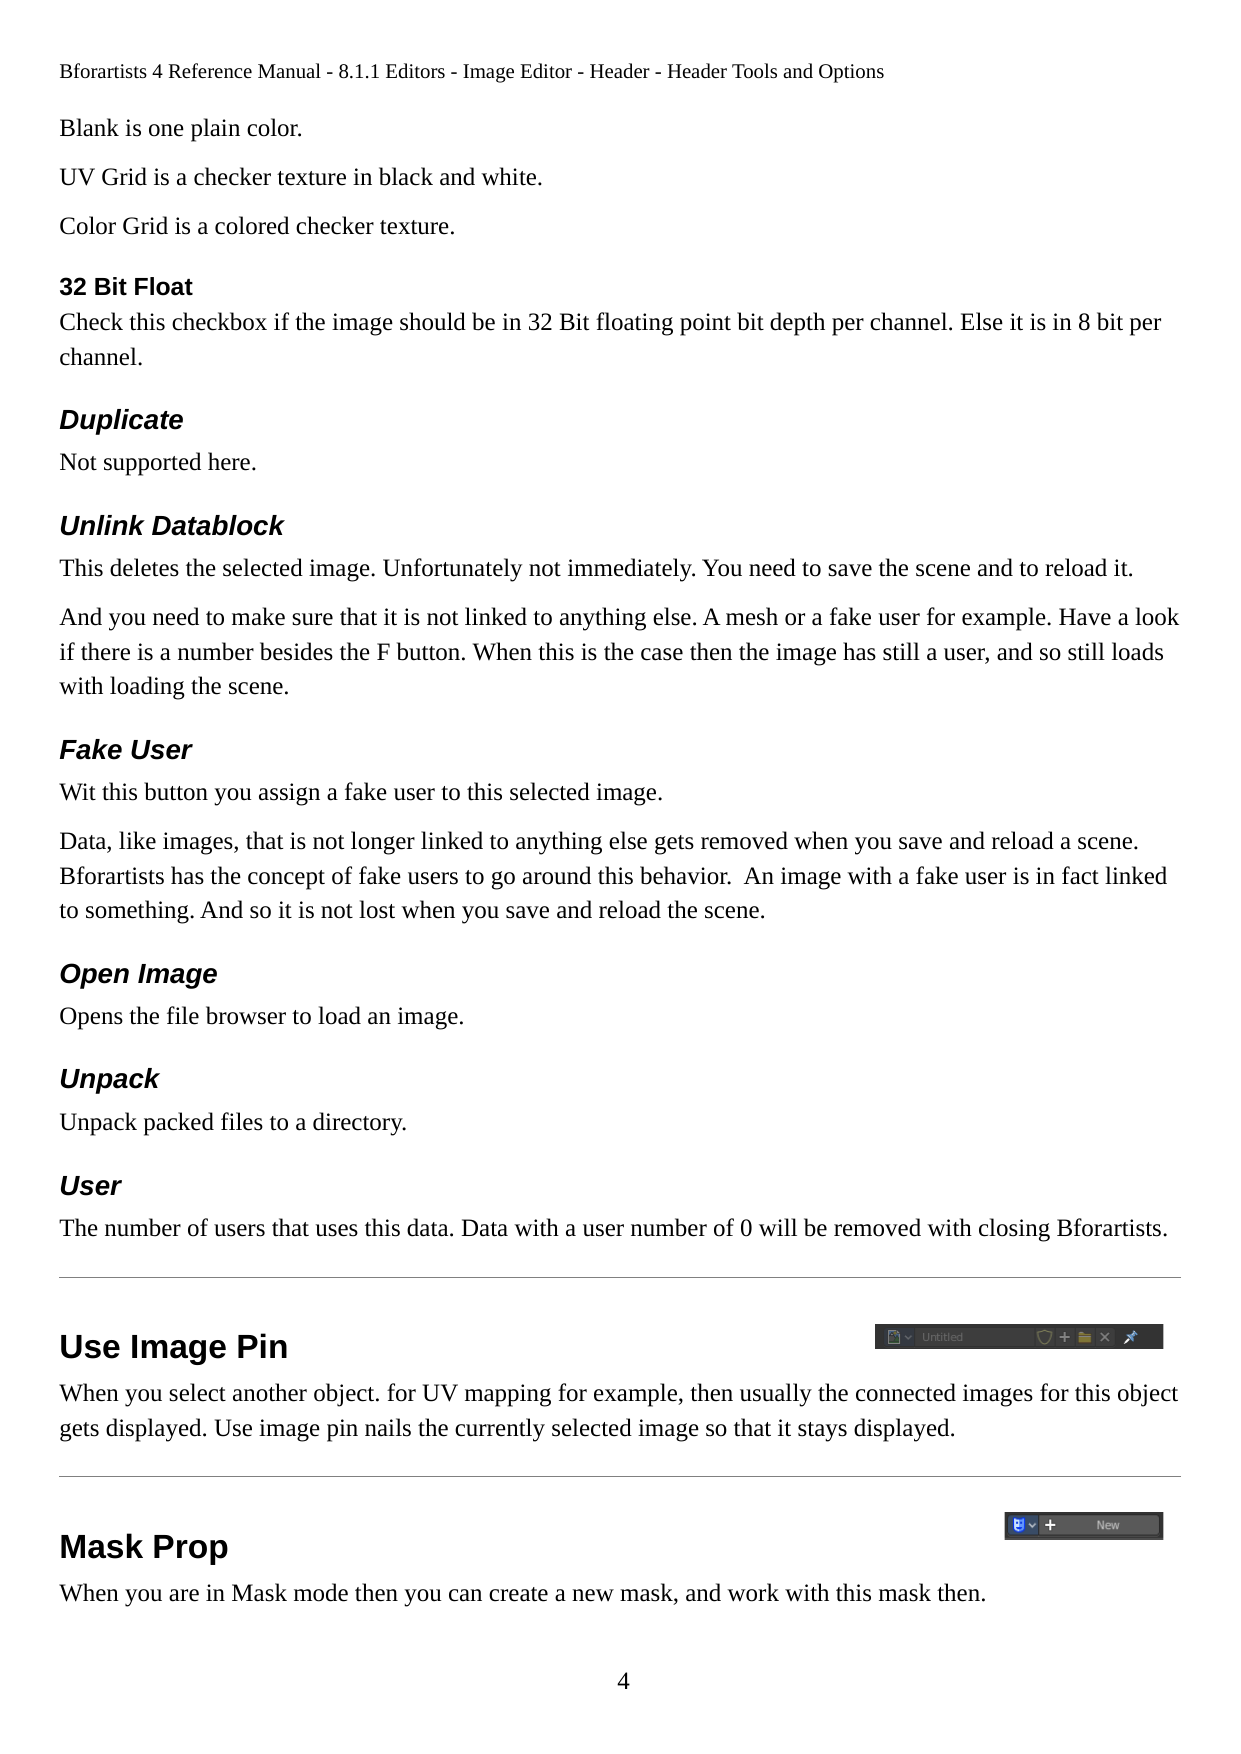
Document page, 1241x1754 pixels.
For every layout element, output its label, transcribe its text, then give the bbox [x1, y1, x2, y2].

subtitle Duplicate [59, 403, 1181, 435]
text When you are in Mask mode then you can create a new mask, and work with this mask then. [59, 1578, 1181, 1607]
text Not supported here. [59, 447, 1181, 476]
text Color Grid is a colored checker texture. [59, 211, 1181, 239]
text And you need to make sure that it is not linked to anything else. A mesh or a fake user for example. Have a look if there is a number besides the F button. When this is the case then the image has still a user, and so still loads with loading the scene. [59, 602, 1181, 700]
subtitle 32 Bit Float [59, 272, 1181, 301]
subtitle Use Image Pin [59, 1327, 1181, 1366]
subtitle Fake User [59, 733, 1181, 765]
subtitle Unlink Datablock [59, 509, 1181, 541]
text When you select another object. for UV mapping for example, then usually the connected images for this object gets displayed. Use image pin nails the currently selected image so that it stays displayed. [59, 1378, 1181, 1442]
text This deletes the selected image. Unfortunately not immediately. You need to save the scene and to reload it. [59, 553, 1181, 582]
subtitle Open Image [59, 957, 1181, 989]
text Unpack packed files to a directory. [59, 1107, 1181, 1136]
text Wit this button you assign a fake user to this selected image. [59, 777, 1181, 806]
text UV Grid is a checker texture in black and white. [59, 162, 1181, 190]
text Opens the file browser to load an image. [59, 1001, 1181, 1030]
subtitle User [59, 1169, 1181, 1201]
text Data, like images, that is not longer linked to anything else gets removed when you save and reload a scene. Bforartists has the concept of fake users to go around this behavior. An image with a fake user is in fact linked to something. And so it is not lost when you save and reload the scene. [59, 826, 1181, 924]
picture [1004, 1512, 1164, 1540]
picture [875, 1324, 1164, 1349]
text Check this checkbox if the image should be in 32 Bit floating point bit depth per channel. Else it is in 8 bit per channel. [59, 307, 1181, 370]
text The number of users that uses this data. Data with a user number of 0 will be removed with closing Bforartists. [59, 1213, 1181, 1242]
subtitle Unpack [59, 1063, 1181, 1095]
subtitle Mask Prop [59, 1527, 1181, 1566]
text Blank is one plain color. [59, 113, 1181, 141]
